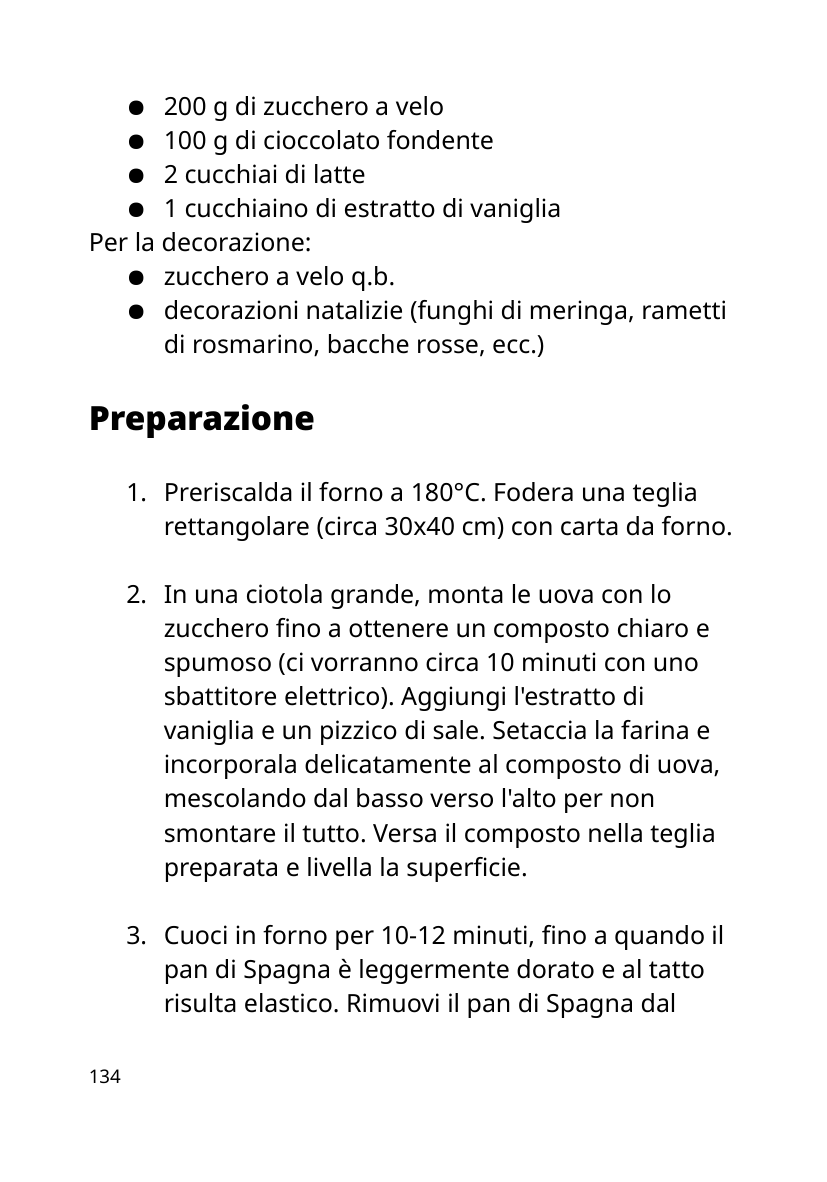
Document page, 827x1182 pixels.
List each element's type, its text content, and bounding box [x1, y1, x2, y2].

list 100 g di cioccolato fondente [126, 123, 738, 157]
list zucchero a velo q.b. [126, 259, 738, 293]
text Preparazione [88, 395, 732, 441]
list Cuoci in forno per 10-12 minuti, fino a quando il pan di Spagna è leggermente dorato e al tatto risulta elastico. Rimuovi il pan di Spagna dal [126, 917, 738, 1019]
list Preriscalda il forno a 180°C. Fodera una teglia rettangolare (circa 30x40 cm) con carta da forno. [126, 474, 738, 543]
list In una ciotola grande, monta le uova con lo zucchero fino a ottenere un composto chiaro e spumoso (ci vorranno circa 10 minuti con uno sbattitore elettrico). Aggiungi l'estratto di vaniglia e un pizzico di sale. Setaccia la farina e incorporala delicatamente al composto di uova, mescolando dal basso verso l'alto per non smontare il tutto. Versa il composto nella teglia preparata e livella la superficie. [126, 577, 738, 883]
list 1 cucchiaino di estratto di vaniglia [126, 191, 738, 225]
list 200 g di zucchero a velo [126, 88, 738, 123]
text Per la decorazione: [88, 225, 709, 259]
list decorazioni natalizie (funghi di meringa, rametti di rosmarino, bacche rosse, ecc.) [126, 293, 738, 361]
list 2 cucchiai di latte [126, 157, 738, 191]
